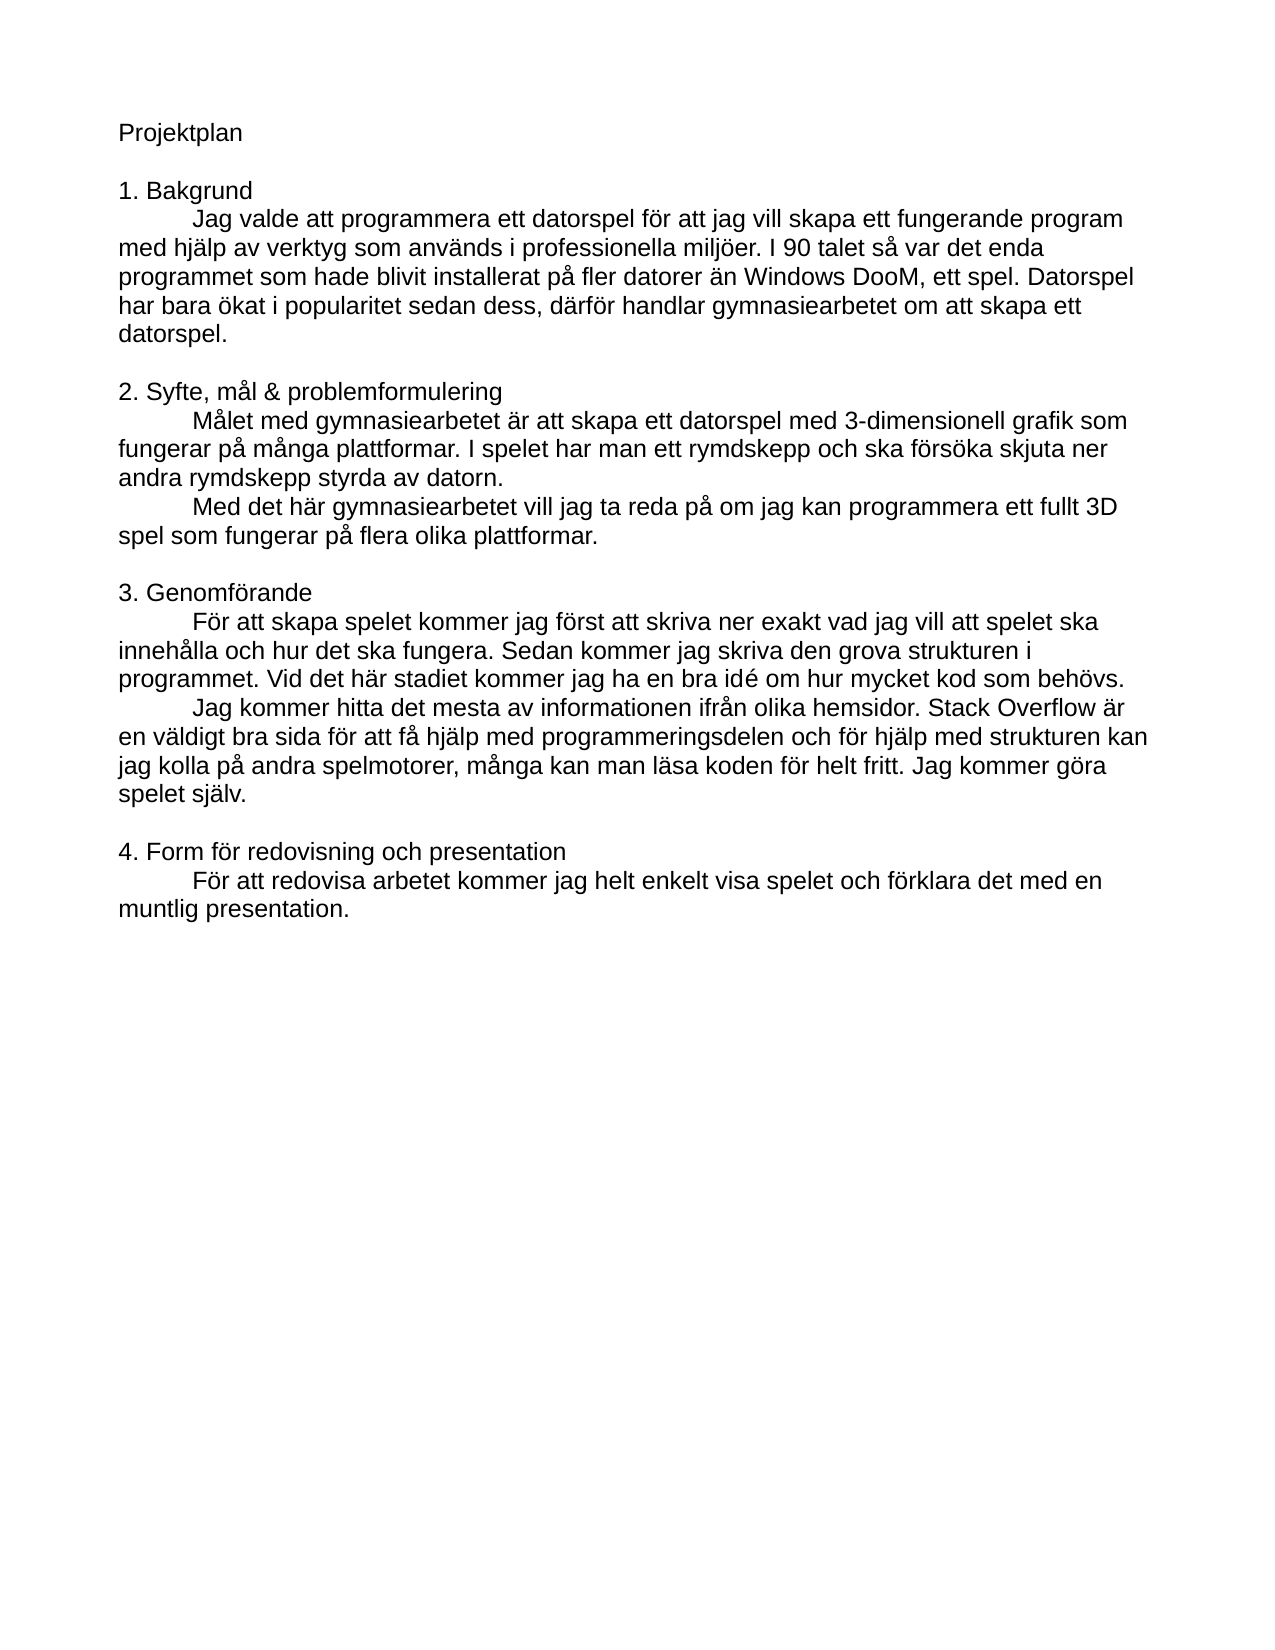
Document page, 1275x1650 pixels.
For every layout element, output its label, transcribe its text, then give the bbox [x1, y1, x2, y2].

text För att redovisa arbetet kommer jag helt enkelt visa spelet och förklara det med en muntlig presentation. [118, 866, 1157, 923]
text Med det här gymnasiearbetet vill jag ta reda på om jag kan programmera ett fullt 3D spel som fungerar på flera olika plattformar. [118, 492, 1157, 549]
text 2. Syfte, mål & problemformulering [118, 377, 1157, 406]
text Målet med gymnasiearbetet är att skapa ett datorspel med 3-dimensionell grafik som fungerar på många plattformar. I spelet har man ett rymdskepp och ska försöka skjuta ner andra rymdskepp styrda av datorn. [118, 406, 1157, 492]
text 3. Genomförande [118, 578, 1157, 607]
text 1. Bakgrund [118, 176, 1157, 204]
text 4. Form för redovisning och presentation [118, 837, 1157, 866]
text Jag valde att programmera ett datorspel för att jag vill skapa ett fungerande program med hjälp av verktyg som används i professionella miljöer. I 90 talet så var det enda programmet som hade blivit installerat på fler datorer än Windows DooM, ett spel. Datorspel har bara ökat i popularitet sedan dess, därför handlar gymnasiearbetet om att skapa ett datorspel. [118, 204, 1157, 348]
text För att skapa spelet kommer jag först att skriva ner exakt vad jag vill att spelet ska innehålla och hur det ska fungera. Sedan kommer jag skriva den grova strukturen i programmet. Vid det här stadiet kommer jag ha en bra idé om hur mycket kod som behövs. [118, 607, 1157, 693]
text Projektplan [118, 118, 1157, 147]
text Jag kommer hitta det mesta av informationen ifrån olika hemsidor. Stack Overflow är en väldigt bra sida för att få hjälp med programmeringsdelen och för hjälp med strukturen kan jag kolla på andra spelmotorer, många kan man läsa koden för helt fritt. Jag kommer göra spelet själv. [118, 693, 1157, 808]
